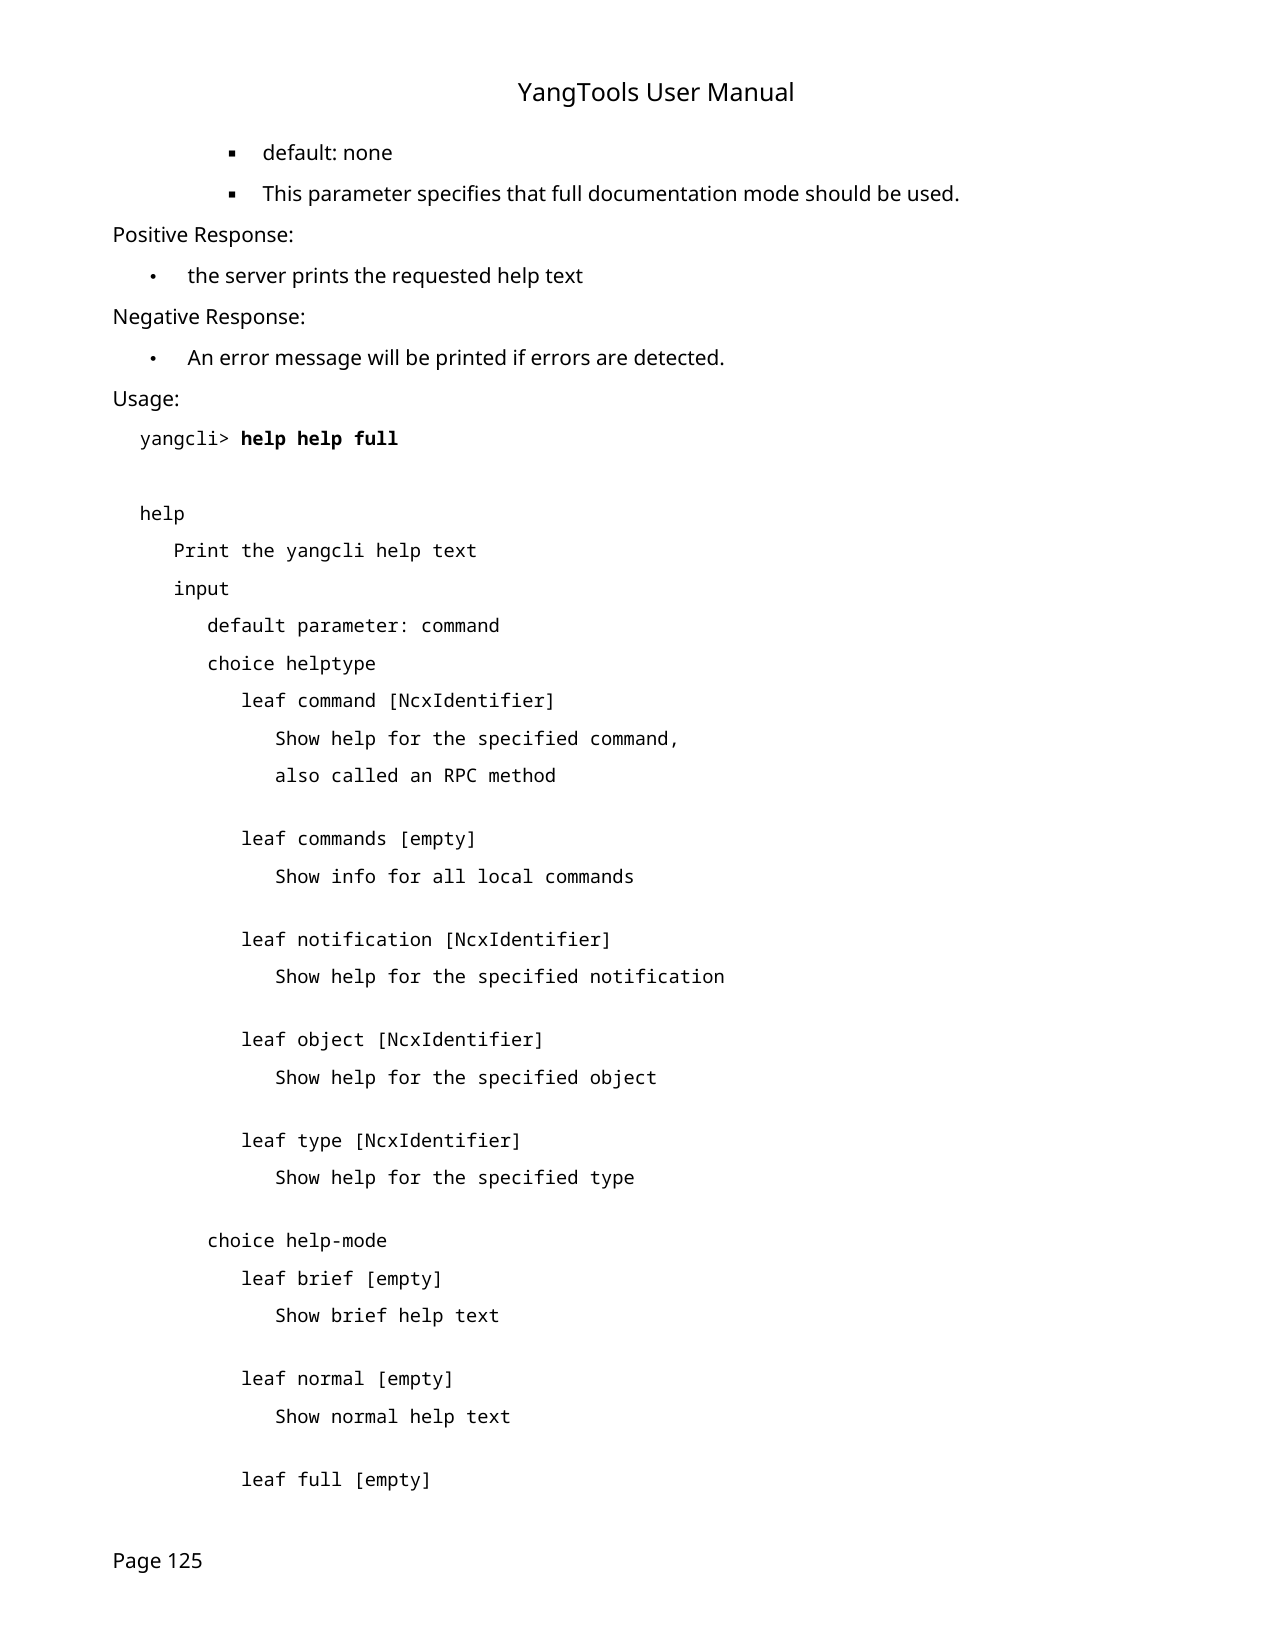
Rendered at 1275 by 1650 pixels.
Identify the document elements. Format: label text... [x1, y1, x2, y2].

text also called an RPC method [139, 763, 1200, 814]
text leaf object [NcxIdentifier] [139, 1027, 1200, 1052]
text Show normal help text [139, 1403, 1200, 1454]
text Show info for all local commands [139, 863, 1200, 914]
text Positive Response: [112, 220, 1200, 249]
text Negative Response: [112, 302, 1200, 331]
text leaf type [NcxIdentifier] [139, 1127, 1200, 1153]
text leaf brief [empty] [139, 1265, 1200, 1291]
text Show help for the specified type [139, 1165, 1200, 1216]
text Usage: [112, 384, 1200, 413]
text leaf notification [NcxIdentifier] [139, 926, 1200, 952]
text Print the yangcli help text [139, 538, 1200, 563]
list This parameter specifies that full documentation mode should be used. [225, 179, 1200, 208]
list An error message will be printed if errors are detected. [150, 343, 1200, 372]
text Show brief help text [139, 1303, 1200, 1354]
text Show help for the specified command, [139, 725, 1200, 751]
text leaf normal [empty] [139, 1366, 1200, 1391]
text default parameter: command [139, 613, 1200, 638]
list the server prints the requested help text [150, 261, 1200, 290]
list default: none [225, 138, 1200, 167]
text leaf command [NcxIdentifier] [139, 688, 1200, 713]
text Show help for the specified notification [139, 964, 1200, 1015]
text input [139, 575, 1200, 601]
text leaf commands [empty] [139, 826, 1200, 851]
text leaf full [empty] [139, 1466, 1200, 1492]
text choice helptype [139, 650, 1200, 676]
text yangcli> help help full [139, 425, 1200, 451]
text help [139, 500, 1200, 526]
text Show help for the specified object [139, 1064, 1200, 1115]
text choice help-mode [139, 1228, 1200, 1253]
